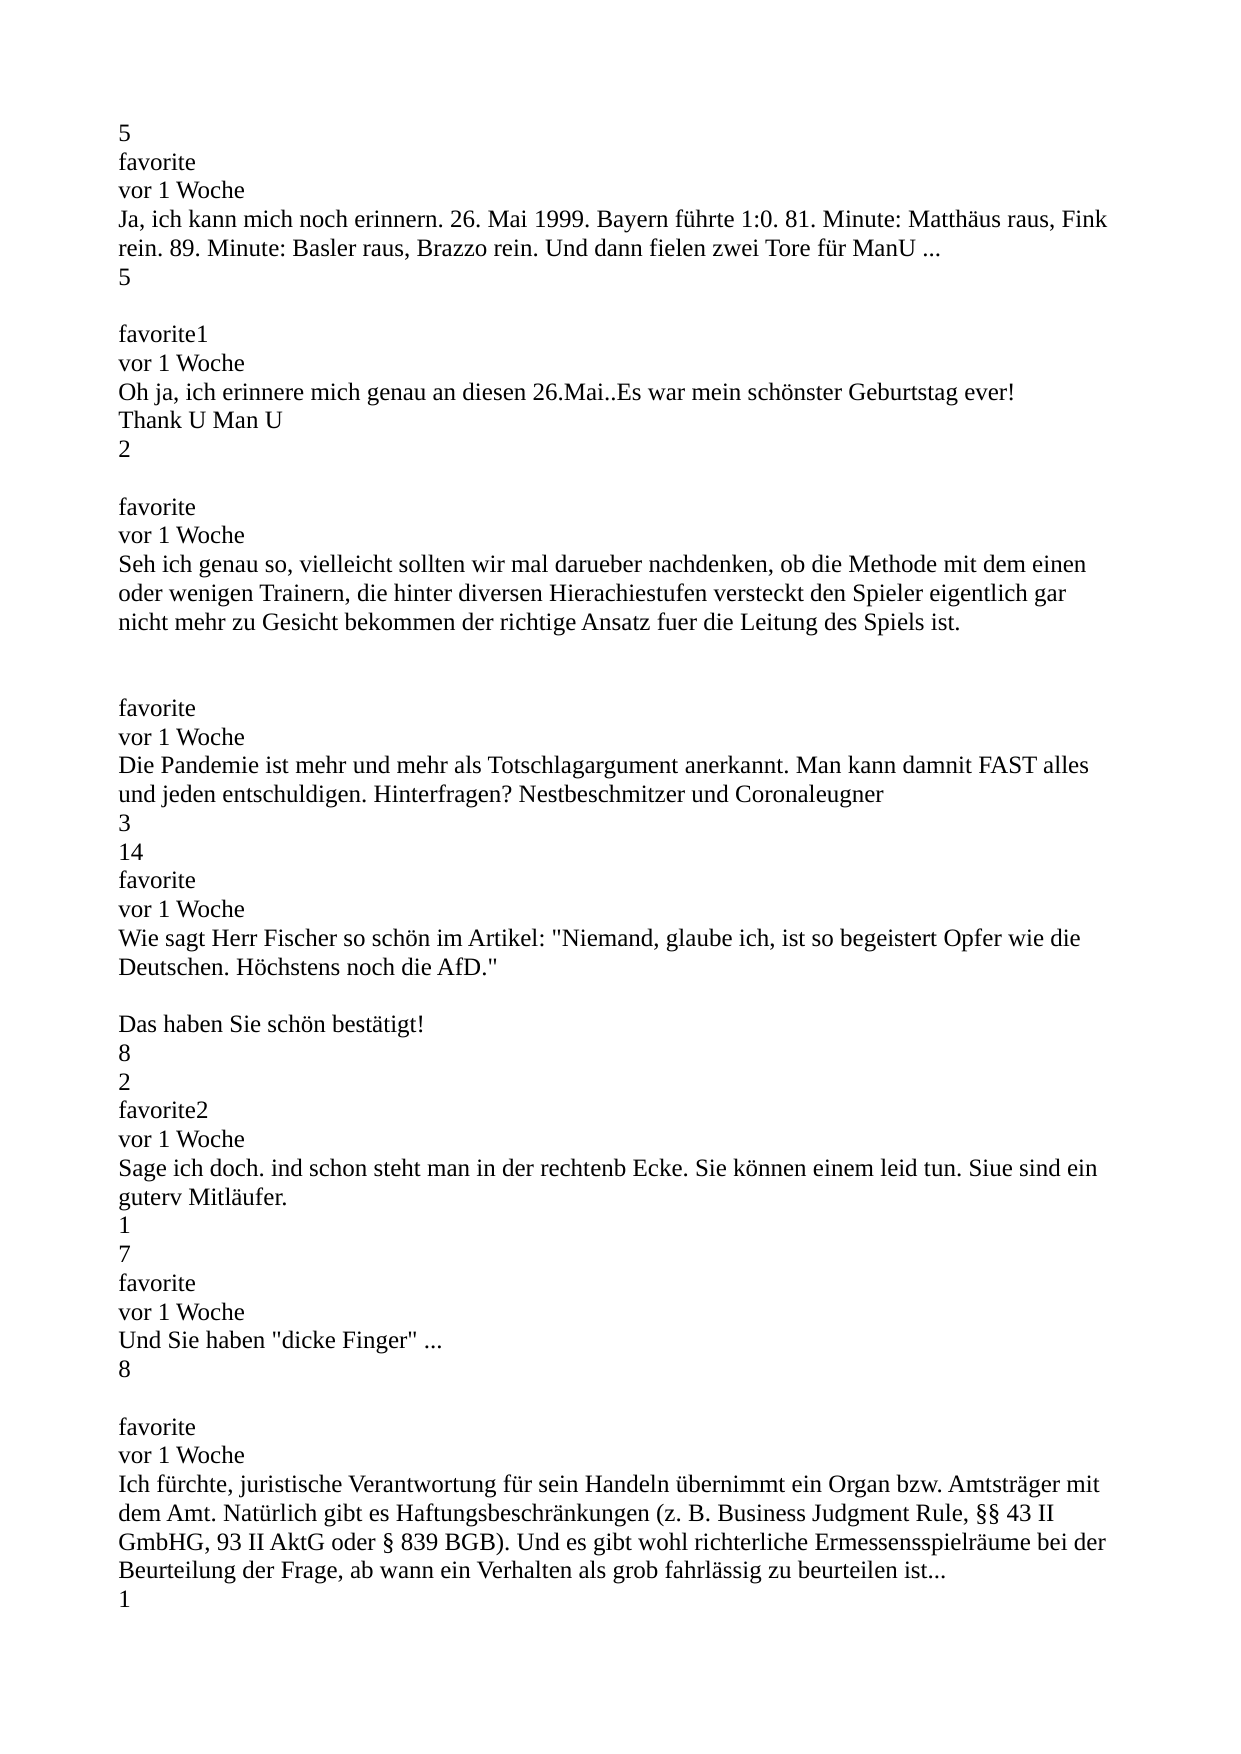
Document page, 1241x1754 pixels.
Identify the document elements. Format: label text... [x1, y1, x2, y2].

text vor 1 Woche [118, 722, 1122, 751]
text Ja, ich kann mich noch erinnern. 26. Mai 1999. Bayern führte 1:0. 81. Minute: Matthäus raus, Fink rein. 89. Minute: Basler raus, Brazzo rein. Und dann fielen zwei Tore für ManU ... [118, 204, 1122, 262]
text favorite [118, 693, 1122, 722]
text Ich fürchte, juristische Verantwortung für sein Handeln übernimmt ein Organ bzw. Amtsträger mit dem Amt. Natürlich gibt es Haftungsbeschränkungen (z. B. Business Judgment Rule, §§ 43 II GmbHG, 93 II AktG oder § 839 BGB). Und es gibt wohl richterliche Ermessensspielräume bei der Beurteilung der Frage, ab wann ein Verhalten als grob fahrlässig zu beurteilen ist... [118, 1469, 1122, 1584]
text 2 [118, 434, 1122, 463]
text Sage ich doch. ind schon steht man in der rechtenb Ecke. Sie können einem leid tun. Siue sind ein guterv Mitläufer. [118, 1153, 1122, 1211]
text vor 1 Woche [118, 348, 1122, 377]
text Thank U Man U [118, 406, 1122, 434]
text 7 [118, 1239, 1122, 1268]
text favorite [118, 492, 1122, 521]
text 8 [118, 1038, 1122, 1067]
text 8 [118, 1354, 1122, 1383]
text vor 1 Woche [118, 521, 1122, 549]
text vor 1 Woche [118, 1441, 1122, 1469]
text Die Pandemie ist mehr und mehr als Totschlagargument anerkannt. Man kann damnit FAST alles und jeden entschuldigen. Hinterfragen? Nestbeschmitzer und Coronaleugner [118, 751, 1122, 808]
text vor 1 Woche [118, 894, 1122, 923]
text vor 1 Woche [118, 1297, 1122, 1326]
text Und Sie haben "dicke Finger" ... [118, 1326, 1122, 1354]
text 3 [118, 808, 1122, 837]
text favorite [118, 866, 1122, 894]
text 1 [118, 1211, 1122, 1239]
text vor 1 Woche [118, 176, 1122, 204]
text 5 [118, 262, 1122, 291]
text favorite [118, 147, 1122, 176]
text 2 [118, 1067, 1122, 1096]
text Seh ich genau so, vielleicht sollten wir mal darueber nachdenken, ob die Methode mit dem einen oder wenigen Trainern, die hinter diversen Hierachiestufen versteckt den Spieler eigentlich gar nicht mehr zu Gesicht bekommen der richtige Ansatz fuer die Leitung des Spiels ist. [118, 549, 1122, 636]
text Oh ja, ich erinnere mich genau an diesen 26.Mai..Es war mein schönster Geburtstag ever! [118, 377, 1122, 406]
text vor 1 Woche [118, 1124, 1122, 1153]
text favorite [118, 1268, 1122, 1297]
text favorite1 [118, 319, 1122, 348]
text favorite [118, 1412, 1122, 1441]
text Wie sagt Herr Fischer so schön im Artikel: "Niemand, glaube ich, ist so begeistert Opfer wie die Deutschen. Höchstens noch die AfD." [118, 923, 1122, 981]
text Das haben Sie schön bestätigt! [118, 1009, 1122, 1038]
text 14 [118, 837, 1122, 866]
text 5 [118, 118, 1122, 147]
text 1 [118, 1584, 1122, 1613]
text favorite2 [118, 1096, 1122, 1124]
